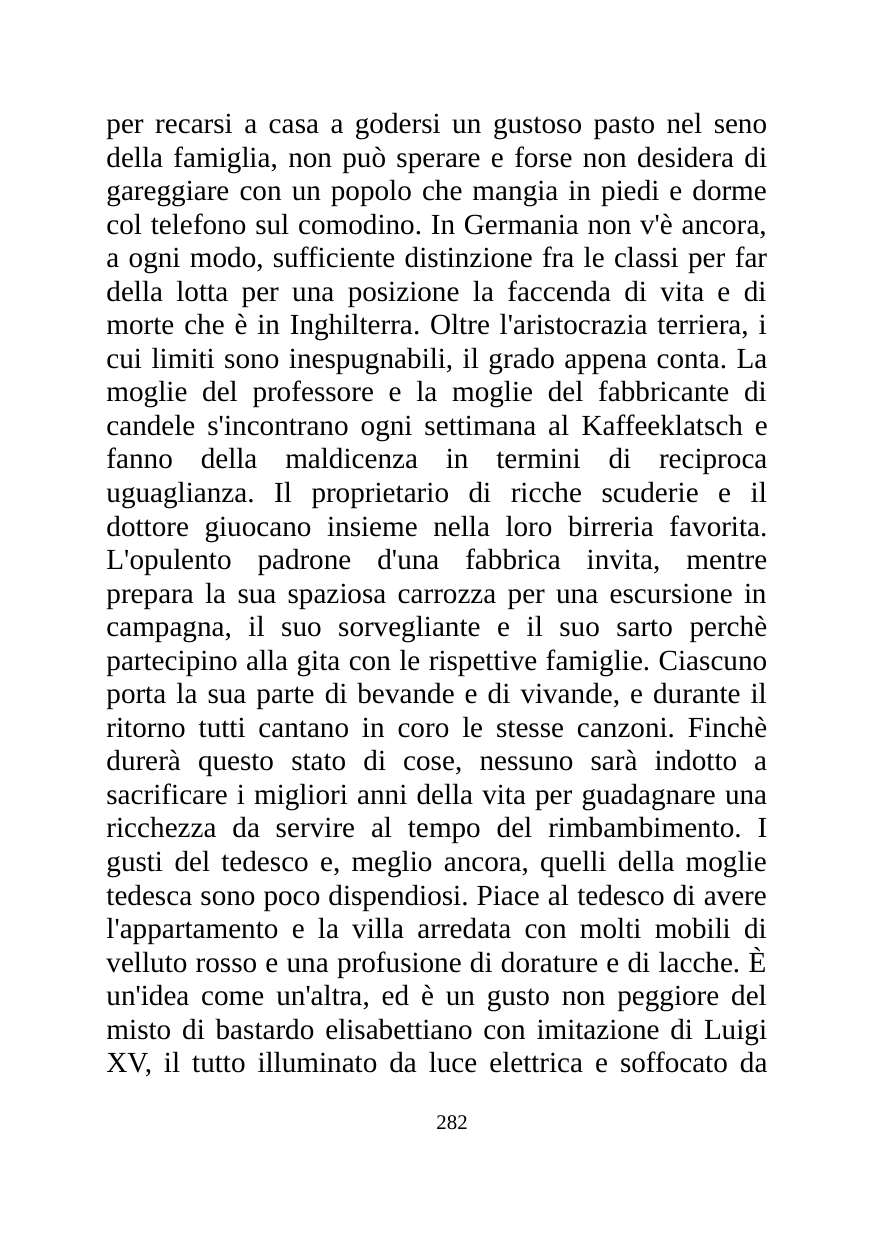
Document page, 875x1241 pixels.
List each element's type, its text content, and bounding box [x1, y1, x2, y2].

text per recarsi a casa a godersi un gustoso pasto nel seno della famiglia, non può sperare e forse non desidera di gareggiare con un popolo che mangia in piedi e dorme col telefono sul comodino. In Germania non v'è ancora, a ogni modo, sufficiente distinzione fra le classi per far della lotta per una posizione la faccenda di vita e di morte che è in Inghilterra. Oltre l'aristocrazia terriera, i cui limiti sono inespugnabili, il grado appena conta. La moglie del professore e la moglie del fabbricante di candele s'incontrano ogni settimana al Kaffeeklatsch e fanno della maldicenza in termini di reciproca uguaglianza. Il proprietario di ricche scuderie e il dottore giuocano insieme nella loro birreria favorita. L'opulento padrone d'una fabbrica invita, mentre prepara la sua spaziosa carrozza per una escursione in campagna, il suo sorvegliante e il suo sarto perchè partecipino alla gita con le rispettive famiglie. Ciascuno porta la sua parte di bevande e di vivande, e durante il ritorno tutti cantano in coro le stesse canzoni. Finchè durerà questo stato di cose, nessuno sarà indotto a sacrificare i migliori anni della vita per guadagnare una ricchezza da servire al tempo del rimbambimento. I gusti del tedesco e, meglio ancora, quelli della moglie tedesca sono poco dispendiosi. Piace al tedesco di avere l'appartamento e la villa arredata con molti mobili di velluto rosso e una profusione di dorature e di lacche. È un'idea come un'altra, ed è un gusto non peggiore del misto di bastardo elisabettiano con imitazione di Luigi XV, il tutto illuminato da luce elettrica e soffocato da [106, 106, 768, 1079]
